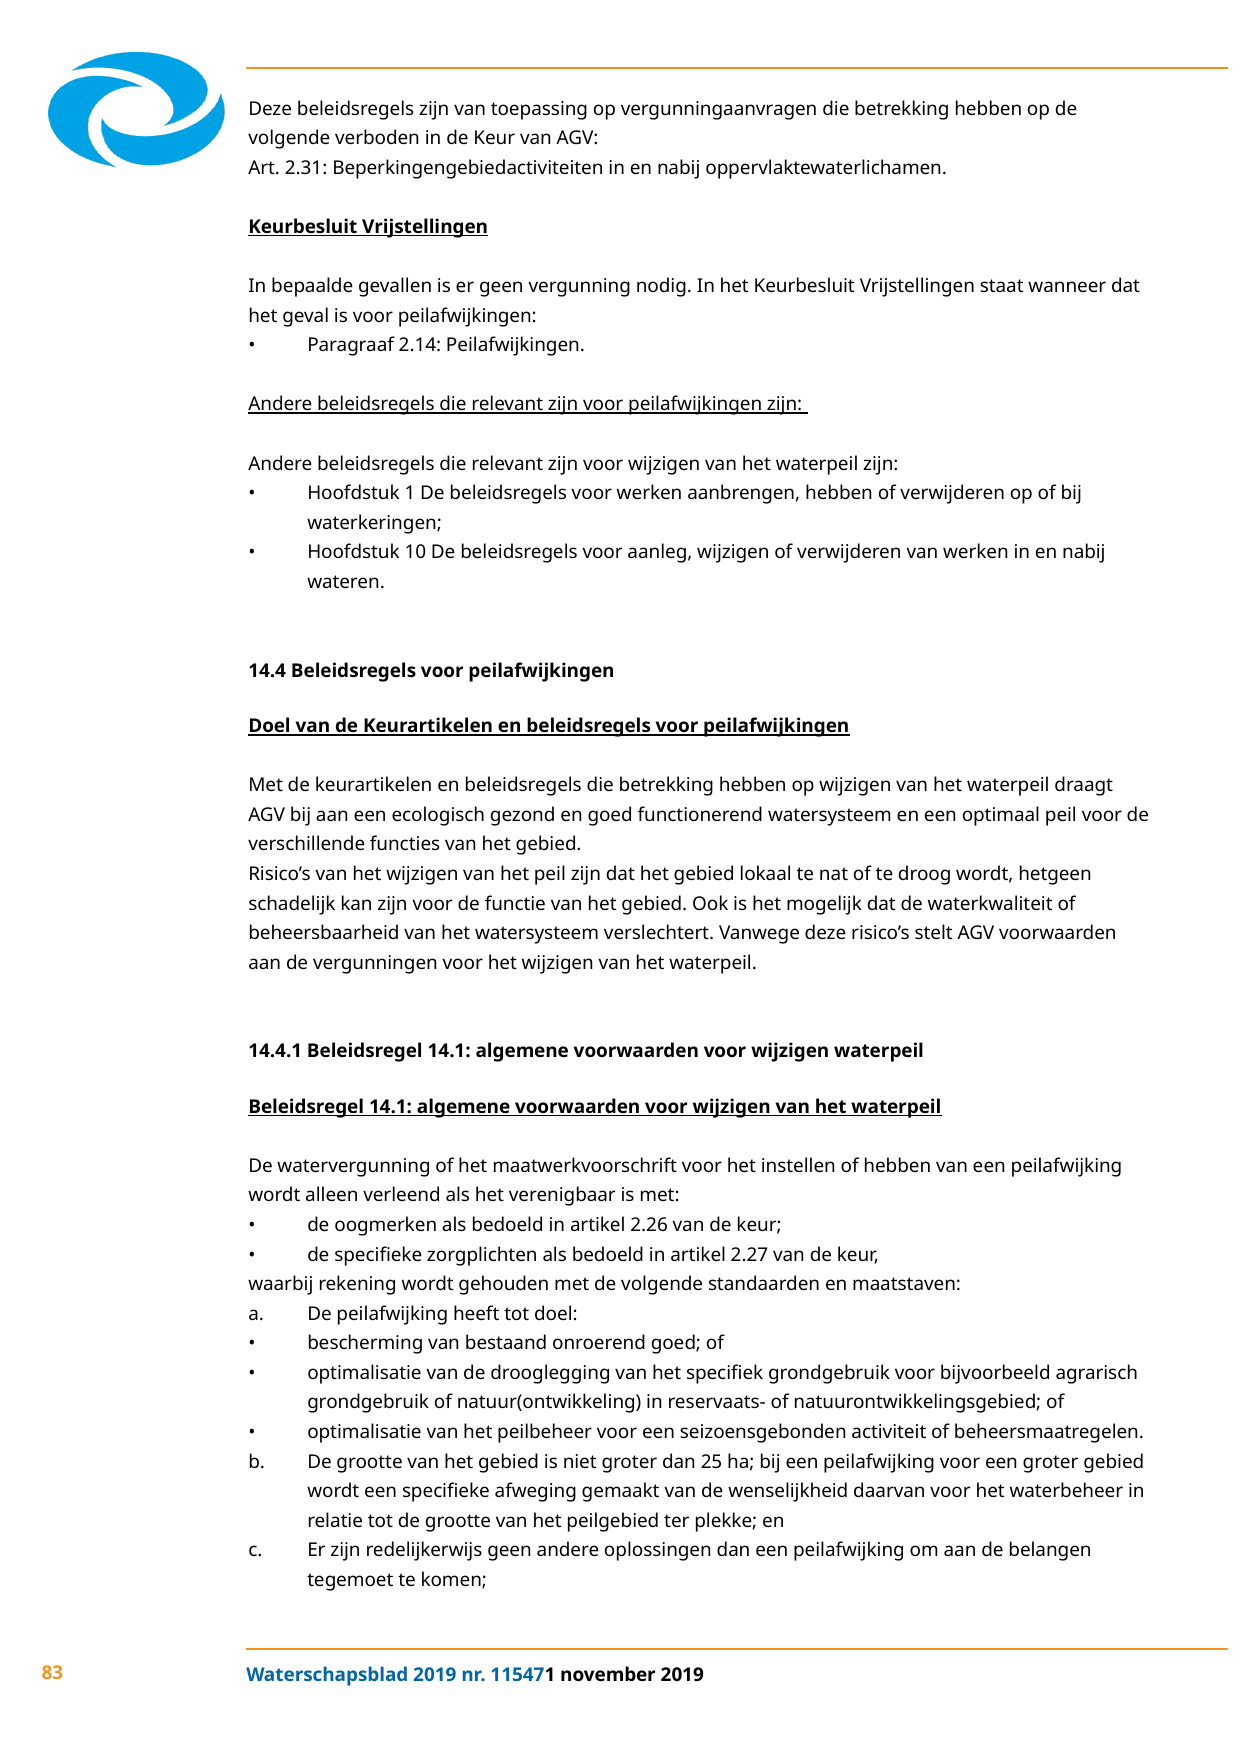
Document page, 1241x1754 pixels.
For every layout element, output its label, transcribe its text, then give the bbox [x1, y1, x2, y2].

text In bepaalde gevallen is er geen vergunning nodig. In het Keurbesluit Vrijstellingen staat wanneer dat het geval is voor peilafwijkingen: [248, 272, 1152, 328]
text 14.4.1 Beleidsregel 14.1: algemene voorwaarden voor wijzigen waterpeil [248, 1038, 1152, 1063]
text Doel van de Keurartikelen en beleidsregels voor peilafwijkingen [248, 712, 1152, 738]
text 14.4 Beleidsregels voor peilafwijkingen [248, 657, 1152, 683]
text Beleidsregel 14.1: algemene voorwaarden voor wijzigen van het waterpeil [248, 1093, 1152, 1119]
list Hoofdstuk 10 De beleidsregels voor aanleg, wijzigen of verwijderen van werken in en nabij wateren. [248, 538, 1152, 594]
list bescherming van bestaand onroerend goed; of [248, 1329, 1152, 1355]
picture [41, 47, 231, 172]
list optimalisatie van het peilbeheer voor een seizoensgebonden activiteit of beheersmaatregelen. [248, 1418, 1152, 1444]
text Art. 2.31: Beperkingengebiedactiviteiten in en nabij oppervlaktewaterlichamen. [248, 154, 1152, 180]
list De peilafwijking heeft tot doel: [248, 1300, 1152, 1326]
text Keurbesluit Vrijstellingen [248, 213, 1152, 239]
list optimalisatie van de drooglegging van het specifiek grondgebruik voor bijvoorbeeld agrarisch grondgebruik of natuur(ontwikkeling) in reservaats- of natuurontwikkelingsgebied; of [248, 1359, 1152, 1414]
text Met de keurartikelen en beleidsregels die betrekking hebben op wijzigen van het waterpeil draagt AGV bij aan een ecologisch gezond en goed functionerend watersysteem en een optimaal peil voor de verschillende functies van het gebied. [248, 771, 1152, 856]
text Risico’s van het wijzigen van het peil zijn dat het gebied lokaal te nat of te droog wordt, hetgeen schadelijk kan zijn voor de functie van het gebied. Ook is het mogelijk dat de waterkwaliteit of beheersbaarheid van het watersysteem verslechtert. Vanwege deze risico’s stelt AGV voorwaarden aan de vergunningen voor het wijzigen van het waterpeil. [248, 860, 1152, 974]
list Paragraaf 2.14: Peilafwijkingen. [248, 331, 1152, 357]
list de specifieke zorgplichten als bedoeld in artikel 2.27 van de keur, [248, 1241, 1152, 1267]
text De watervergunning of het maatwerkvoorschrift voor het instellen of hebben van een peilafwijking wordt alleen verleend als het verenigbaar is met: [248, 1152, 1152, 1207]
list De grootte van het gebied is niet groter dan 25 ha; bij een peilafwijking voor een groter gebied wordt een specifieke afweging gemaakt van de wenselijkheid daarvan voor het waterbeheer in relatie tot de grootte van het peilgebied ter plekke; en [248, 1448, 1152, 1533]
text Deze beleidsregels zijn van toepassing op vergunningaanvragen die betrekking hebben op de volgende verboden in de Keur van AGV: [248, 95, 1152, 150]
text Andere beleidsregels die relevant zijn voor peilafwijkingen zijn: [248, 391, 1152, 416]
text waarbij rekening wordt gehouden met de volgende standaarden en maatstaven: [248, 1270, 1152, 1296]
text Andere beleidsregels die relevant zijn voor wijzigen van het waterpeil zijn: [248, 450, 1152, 476]
list Er zijn redelijkerwijs geen andere oplossingen dan een peilafwijking om aan de belangen tegemoet te komen; [248, 1537, 1152, 1592]
list de oogmerken als bedoeld in artikel 2.26 van de keur; [248, 1211, 1152, 1237]
list Hoofdstuk 1 De beleidsregels voor werken aanbrengen, hebben of verwijderen op of bij waterkeringen; [248, 479, 1152, 535]
